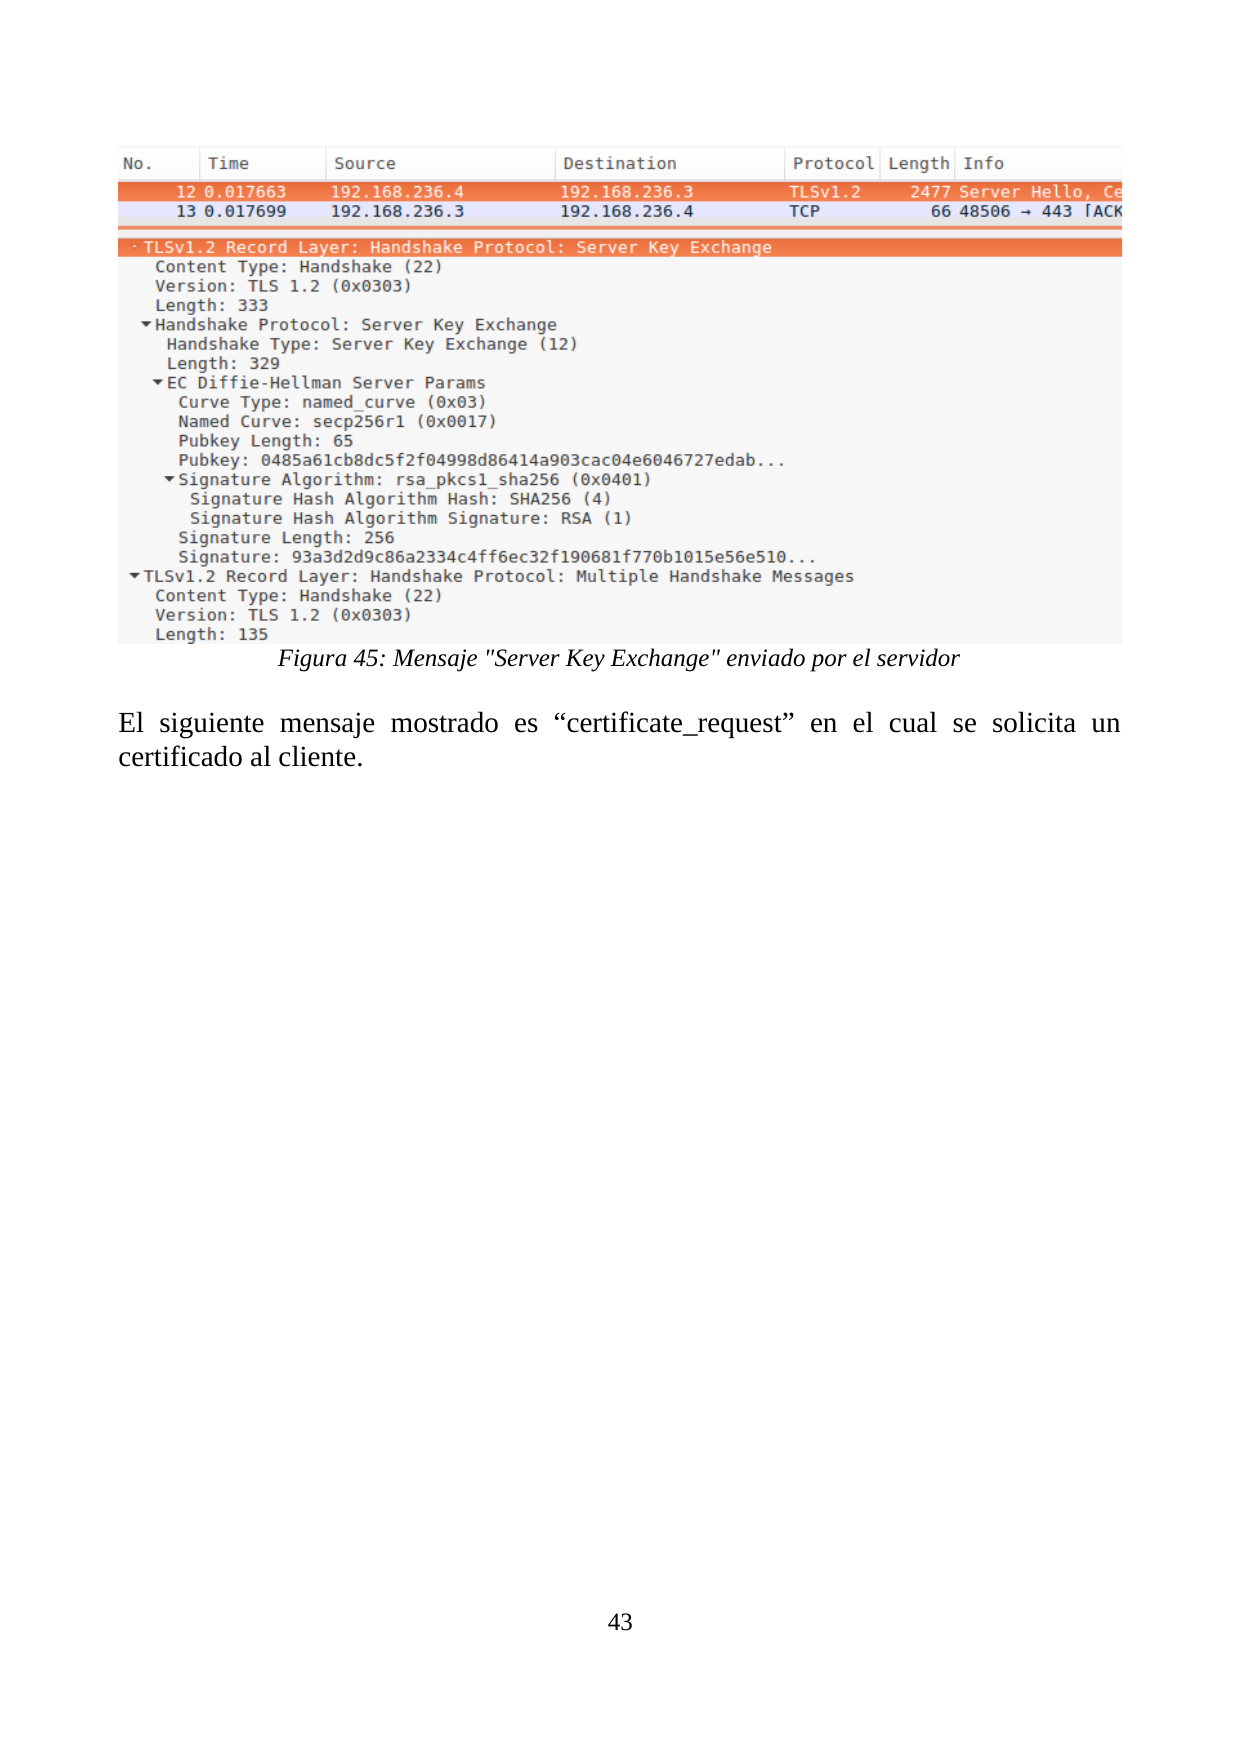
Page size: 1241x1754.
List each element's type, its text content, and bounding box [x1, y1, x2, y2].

picture [118, 146, 1123, 644]
text Figura 45: Mensaje "Server Key Exchange" enviado por el servidor [118, 644, 1122, 672]
text El siguiente mensaje mostrado es “certificate_request” en el cual se solicita un certificado al cliente. [118, 705, 1122, 772]
